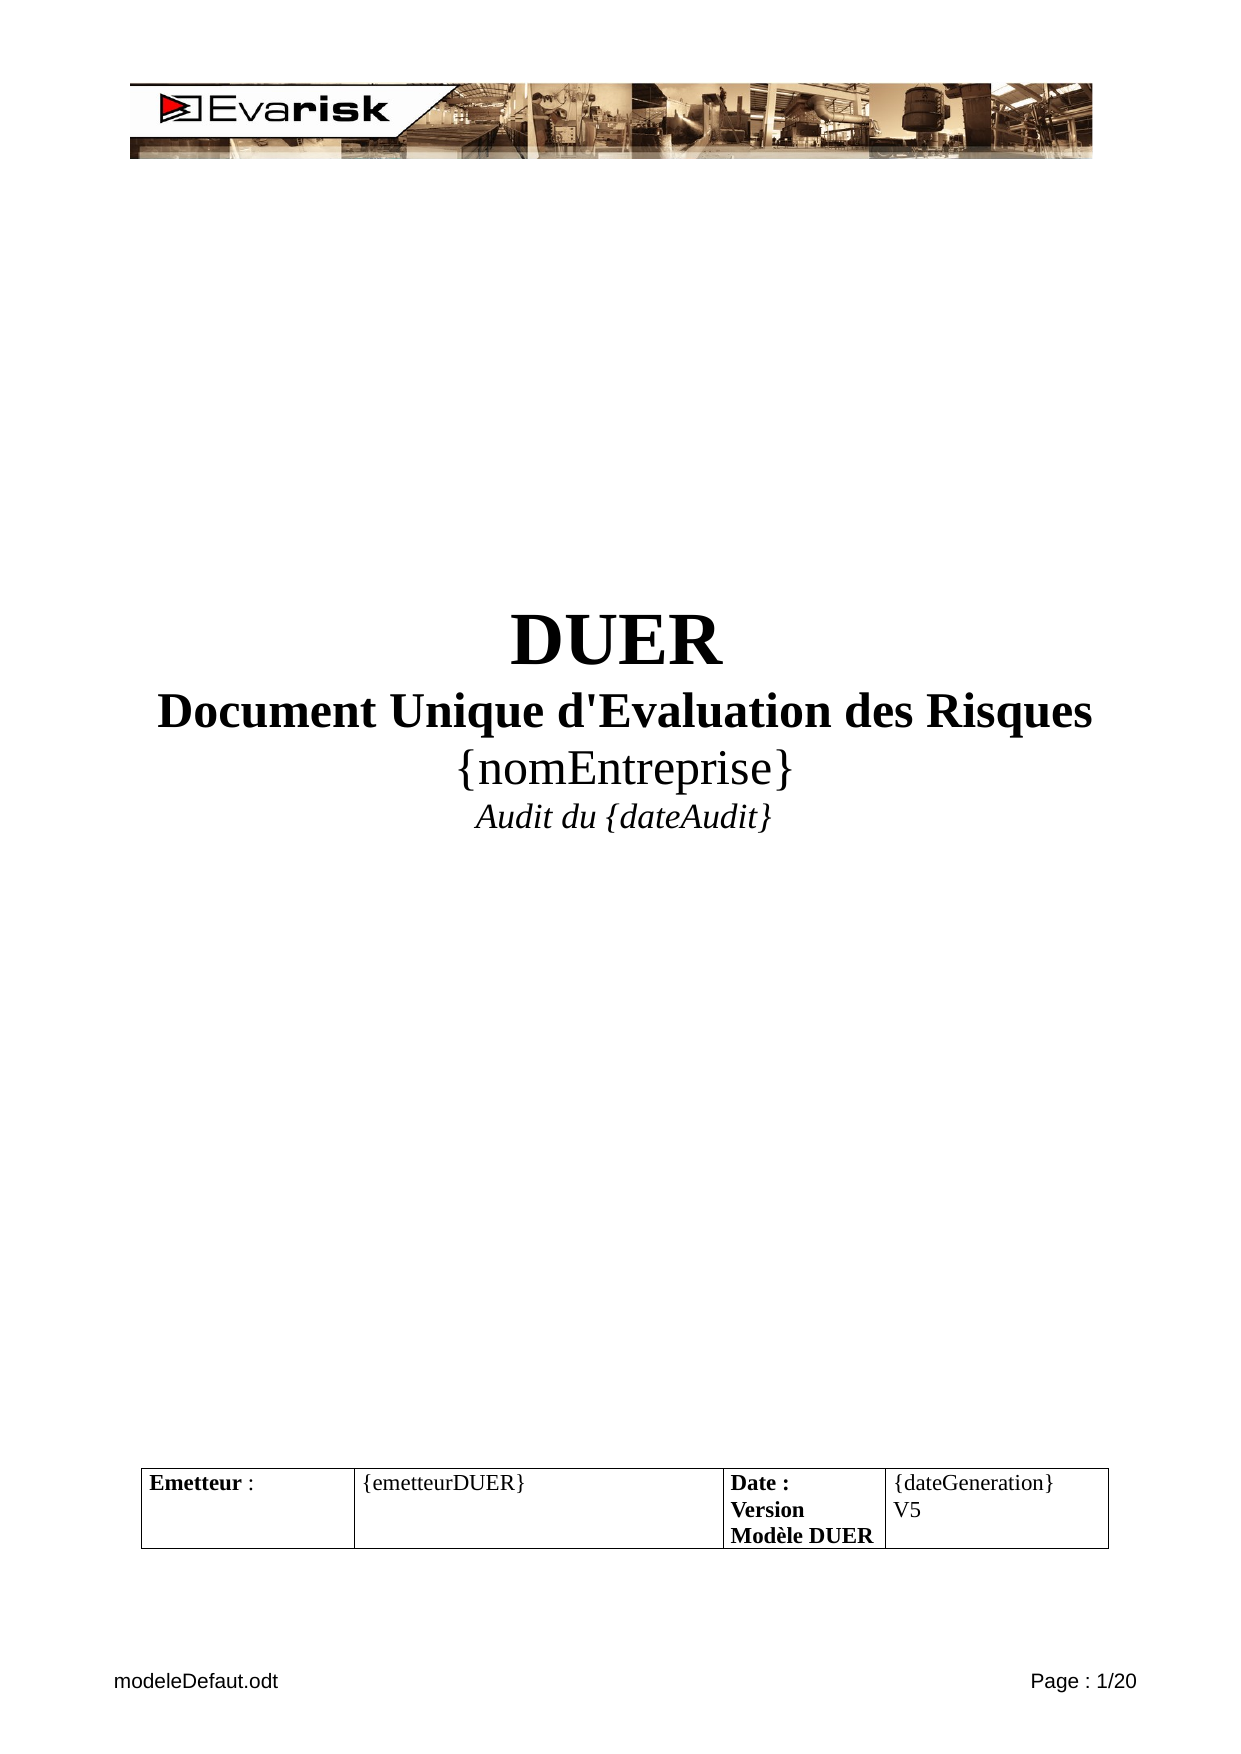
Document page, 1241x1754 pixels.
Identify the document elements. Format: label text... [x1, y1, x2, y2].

table_header {emetteurDUER} [355, 1469, 723, 1548]
table_header Emetteur : [142, 1469, 354, 1548]
table_header Date : Version Modèle DUER [724, 1469, 885, 1548]
text Audit du {dateAudit} [114, 795, 1137, 836]
text Document Unique d'Evaluation des Risques [114, 680, 1137, 738]
text {nomEntreprise} [114, 738, 1137, 795]
text DUER [114, 594, 1137, 680]
table_header {dateGeneration} V5 [886, 1469, 1108, 1548]
